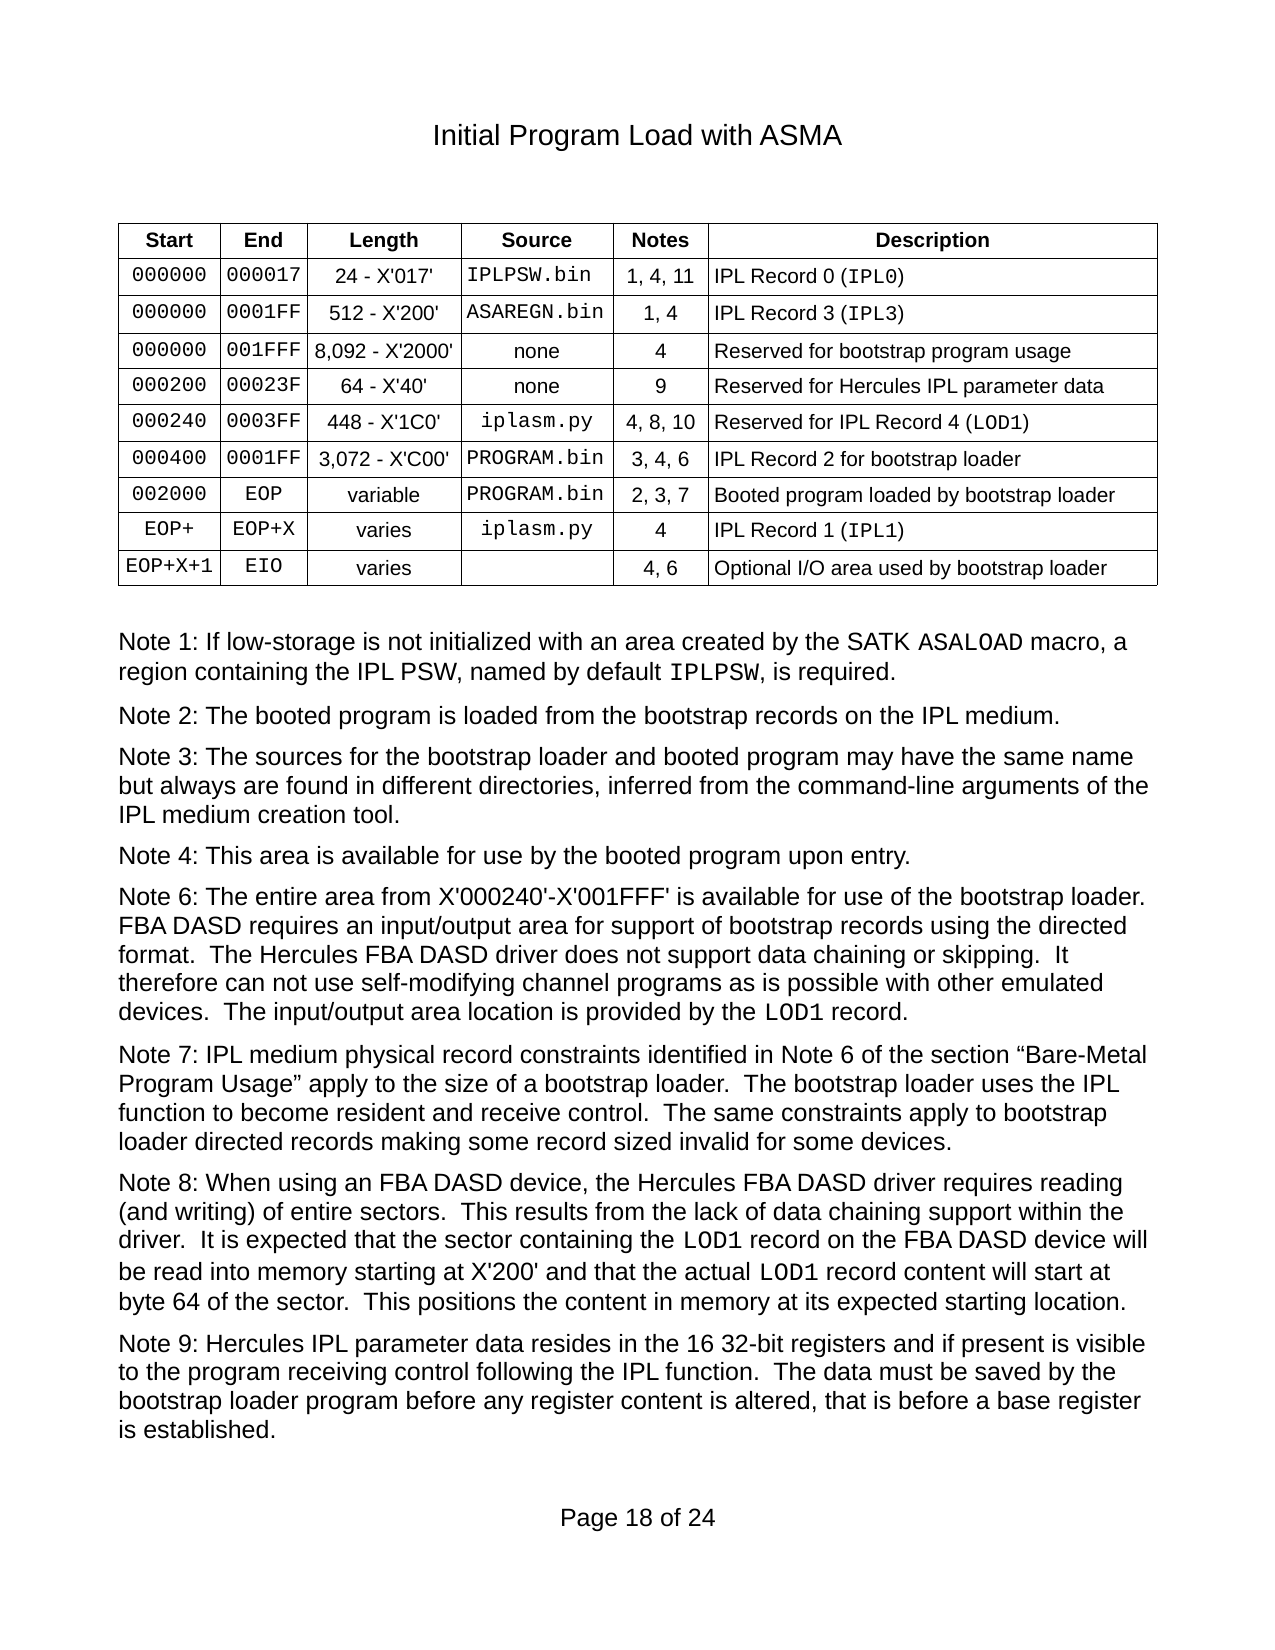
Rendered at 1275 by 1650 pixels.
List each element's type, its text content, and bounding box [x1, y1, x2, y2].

table_cell 000000 [119, 334, 220, 368]
table_header Notes [614, 224, 708, 258]
text Note 3: The sources for the bootstrap loader and booted program may have the same name but always are found in different directories, inferred from the command-line arguments of the IPL medium creation tool. [118, 742, 1157, 828]
table_cell 512 - X'200' [308, 296, 461, 333]
text Note 1: If low-storage is not initialized with an area created by the SATK ASALOAD macro, a region containing the IPL PSW, named by default IPLPSW, is required. [118, 626, 1157, 688]
table_cell 4 [614, 334, 708, 368]
table_cell IPL Record 3 (IPL3) [709, 296, 1157, 333]
table_cell iplasm.py [462, 405, 613, 441]
table_cell 000200 [119, 369, 220, 404]
table_cell 000400 [119, 442, 220, 477]
table_cell IPL Record 1 (IPL1) [709, 513, 1157, 549]
table_cell Reserved for IPL Record 4 (LOD1) [709, 405, 1157, 441]
table_cell Reserved for bootstrap program usage [709, 334, 1157, 368]
table_cell 000000 [119, 296, 220, 333]
table_cell 1, 4, 11 [614, 259, 708, 295]
table_cell 4, 6 [614, 551, 708, 585]
table_cell varies [308, 513, 461, 549]
table_header Length [308, 224, 461, 258]
table_cell 000017 [221, 259, 307, 295]
text Note 6: The entire area from X'000240'-X'001FFF' is available for use of the bootstrap loader. FBA DASD requires an input/output area for support of bootstrap records using the directed format. The Hercules FBA DASD driver does not support data chaining or skipping. It therefore can not use self-modifying channel programs as is possible with other emulated devices. The input/output area location is provided by the LOD1 record. [118, 882, 1157, 1028]
table_cell varies [308, 551, 461, 585]
table_cell 002000 [119, 478, 220, 512]
table_cell IPLPSW.bin [462, 259, 613, 295]
text Note 8: When using an FBA DASD device, the Hercules FBA DASD driver requires reading (and writing) of entire sectors. This results from the lack of data chaining support within the driver. It is expected that the sector containing the LOD1 record on the FBA DASD device will be read into memory starting at X'200' and that the actual LOD1 record content will start at byte 64 of the sector. This positions the content in memory at its expected starting location. [118, 1168, 1157, 1316]
table_cell 001FFF [221, 334, 307, 368]
table_cell 0001FF [221, 296, 307, 333]
table_cell 4, 8, 10 [614, 405, 708, 441]
table_cell none [462, 334, 613, 368]
table_cell 000240 [119, 405, 220, 441]
table_cell Optional I/O area used by bootstrap loader [709, 551, 1157, 585]
table_cell [462, 551, 613, 585]
table_cell variable [308, 478, 461, 512]
table_cell ASAREGN.bin [462, 296, 613, 333]
table_cell PROGRAM.bin [462, 442, 613, 477]
table_cell 9 [614, 369, 708, 404]
table_cell IPL Record 2 for bootstrap loader [709, 442, 1157, 477]
text Note 7: IPL medium physical record constraints identified in Note 6 of the section “Bare-Metal Program Usage” apply to the size of a bootstrap loader. The bootstrap loader uses the IPL function to become resident and receive control. The same constraints apply to bootstrap loader directed records making some record sized invalid for some devices. [118, 1041, 1157, 1156]
table_cell 3, 4, 6 [614, 442, 708, 477]
table_cell 3,072 - X'C00' [308, 442, 461, 477]
table_cell 0001FF [221, 442, 307, 477]
table_cell IPL Record 0 (IPL0) [709, 259, 1157, 295]
table_cell 000000 [119, 259, 220, 295]
table_cell 24 - X'017' [308, 259, 461, 295]
table_cell EIO [221, 551, 307, 585]
text Note 4: This area is available for use by the booted program upon entry. [118, 841, 1157, 869]
table_cell 2, 3, 7 [614, 478, 708, 512]
table_cell PROGRAM.bin [462, 478, 613, 512]
table_cell 8,092 - X'2000' [308, 334, 461, 368]
table_cell 4 [614, 513, 708, 549]
table_cell 00023F [221, 369, 307, 404]
table_cell 0003FF [221, 405, 307, 441]
table_cell 448 - X'1C0' [308, 405, 461, 441]
table_header Description [709, 224, 1157, 258]
table_cell iplasm.py [462, 513, 613, 549]
table_header Start [119, 224, 220, 258]
table_cell EOP [221, 478, 307, 512]
text Note 2: The booted program is loaded from the bootstrap records on the IPL medium. [118, 701, 1157, 729]
table_cell EOP+X+1 [119, 551, 220, 585]
table_header End [221, 224, 307, 258]
table_cell EOP+ [119, 513, 220, 549]
table_cell Reserved for Hercules IPL parameter data [709, 369, 1157, 404]
table_header Source [462, 224, 613, 258]
table_cell 64 - X'40' [308, 369, 461, 404]
table_cell Booted program loaded by bootstrap loader [709, 478, 1157, 512]
text Note 9: Hercules IPL parameter data resides in the 16 32-bit registers and if present is visible to the program receiving control following the IPL function. The data must be saved by the bootstrap loader program before any register content is altered, that is before a base register is established. [118, 1329, 1157, 1444]
table_cell none [462, 369, 613, 404]
table_cell EOP+X [221, 513, 307, 549]
table_cell 1, 4 [614, 296, 708, 333]
